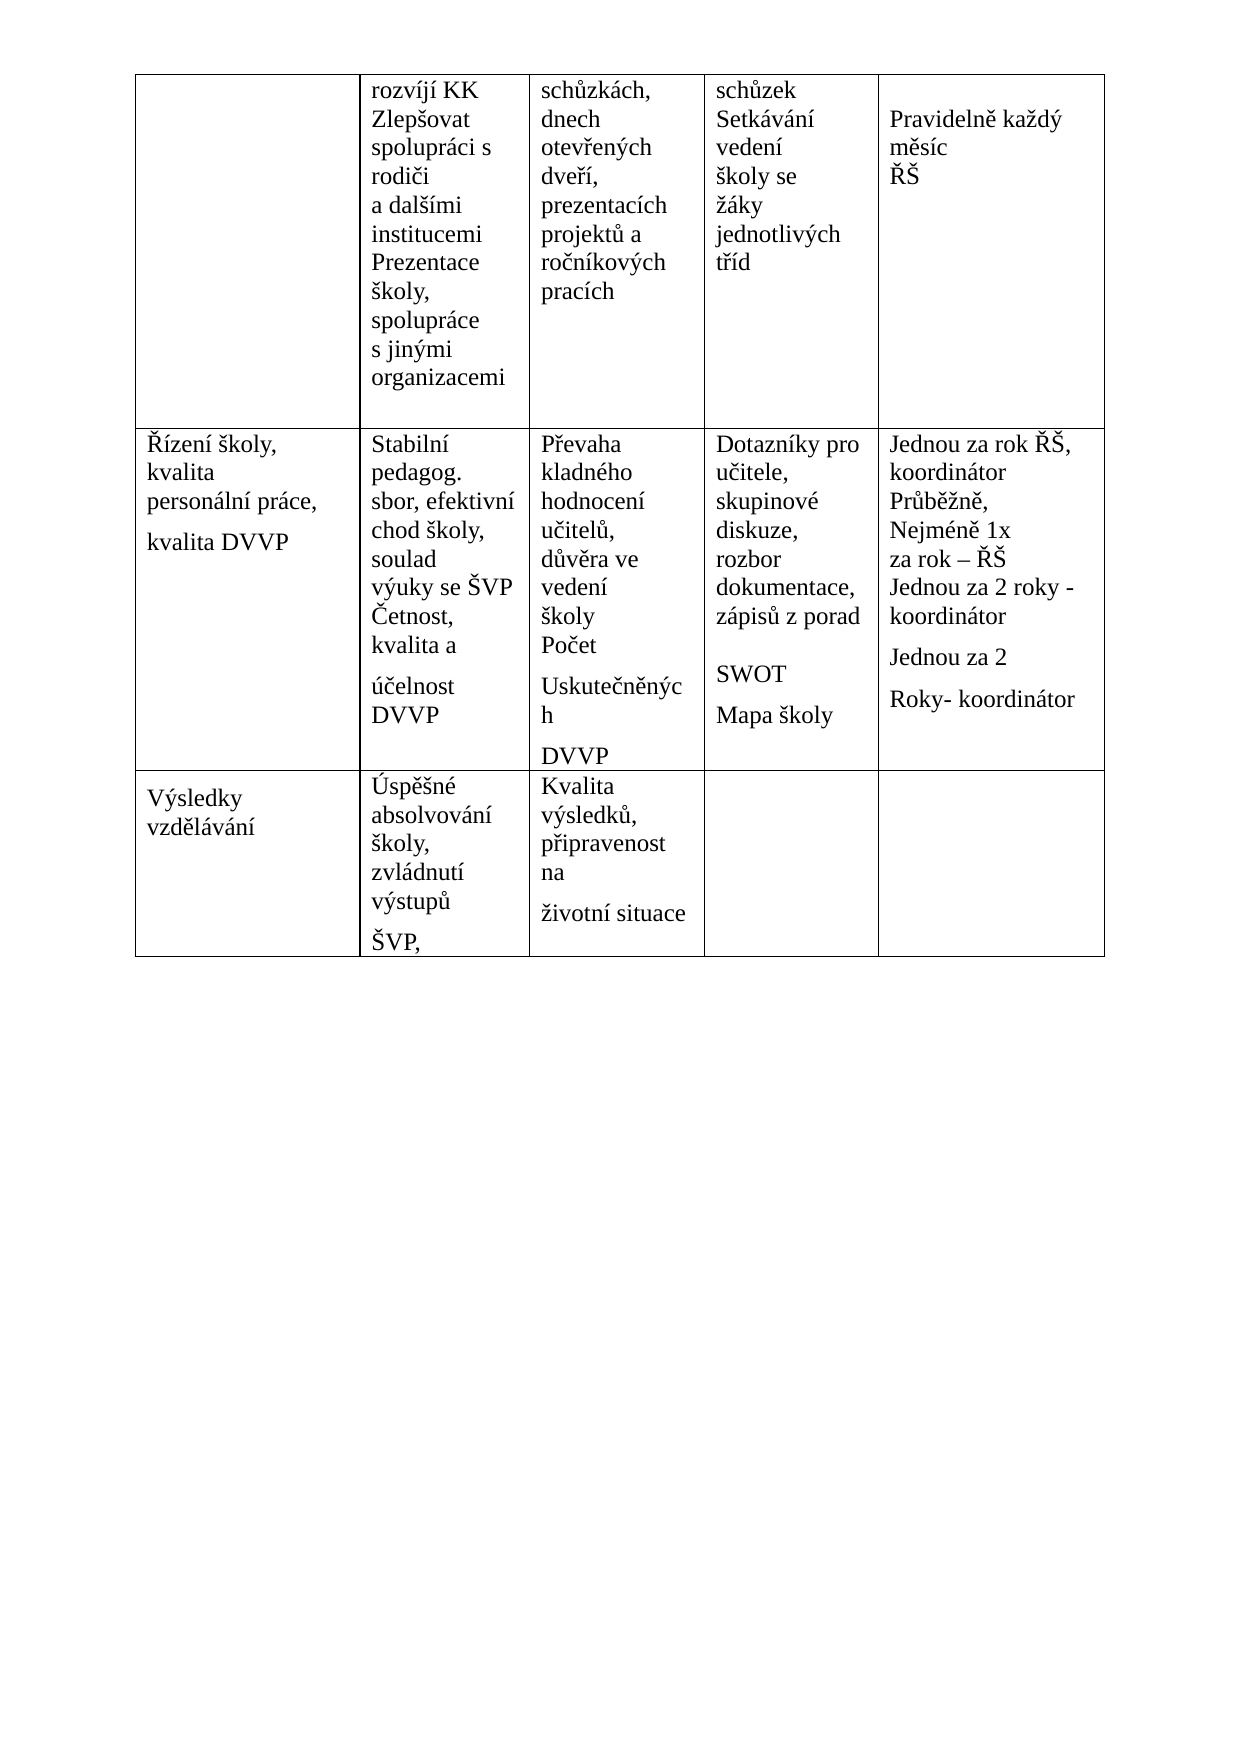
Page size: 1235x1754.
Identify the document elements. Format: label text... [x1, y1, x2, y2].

table_cell [705, 771, 878, 956]
table_cell Dotazníky pro učitele, skupinové diskuze, rozbor dokumentace, zápisů z porad SWOT Mapa školy [705, 429, 878, 770]
table_cell Výsledky vzdělávání [136, 771, 359, 956]
table_cell Úspěšné absolvování školy, zvládnutí výstupů ŠVP, [361, 771, 529, 956]
table_cell Převaha kladného hodnocení učitelů, důvěra ve vedení školy Počet Uskutečněných DVVP [530, 429, 704, 770]
table_cell schůzkách, dnech otevřených dveří, prezentacích projektů a ročníkových pracích [530, 75, 704, 428]
table_cell [879, 771, 1104, 956]
table_cell Pravidelně každý měsíc ŘŠ [879, 75, 1104, 428]
table_cell schůzek Setkávání vedení školy se žáky jednotlivých tříd [705, 75, 878, 428]
table_cell [136, 75, 359, 428]
table_cell Kvalita výsledků, připravenost na životní situace [530, 771, 704, 956]
table_cell rozvíjí KK Zlepšovat spolupráci s rodiči a dalšími institucemi Prezentace školy, spolupráce s jinými organizacemi [361, 75, 529, 428]
table_cell Jednou za rok ŘŠ, koordinátor Průběžně, Nejméně 1x za rok – ŘŠ Jednou za 2 roky - koordinátor Jednou za 2 Roky- koordinátor [879, 429, 1104, 770]
table_cell Stabilní pedagog. sbor, efektivní chod školy, soulad výuky se ŠVP Četnost, kvalita a účelnost DVVP [361, 429, 529, 770]
table_cell Řízení školy, kvalita personální práce, kvalita DVVP [136, 429, 359, 770]
